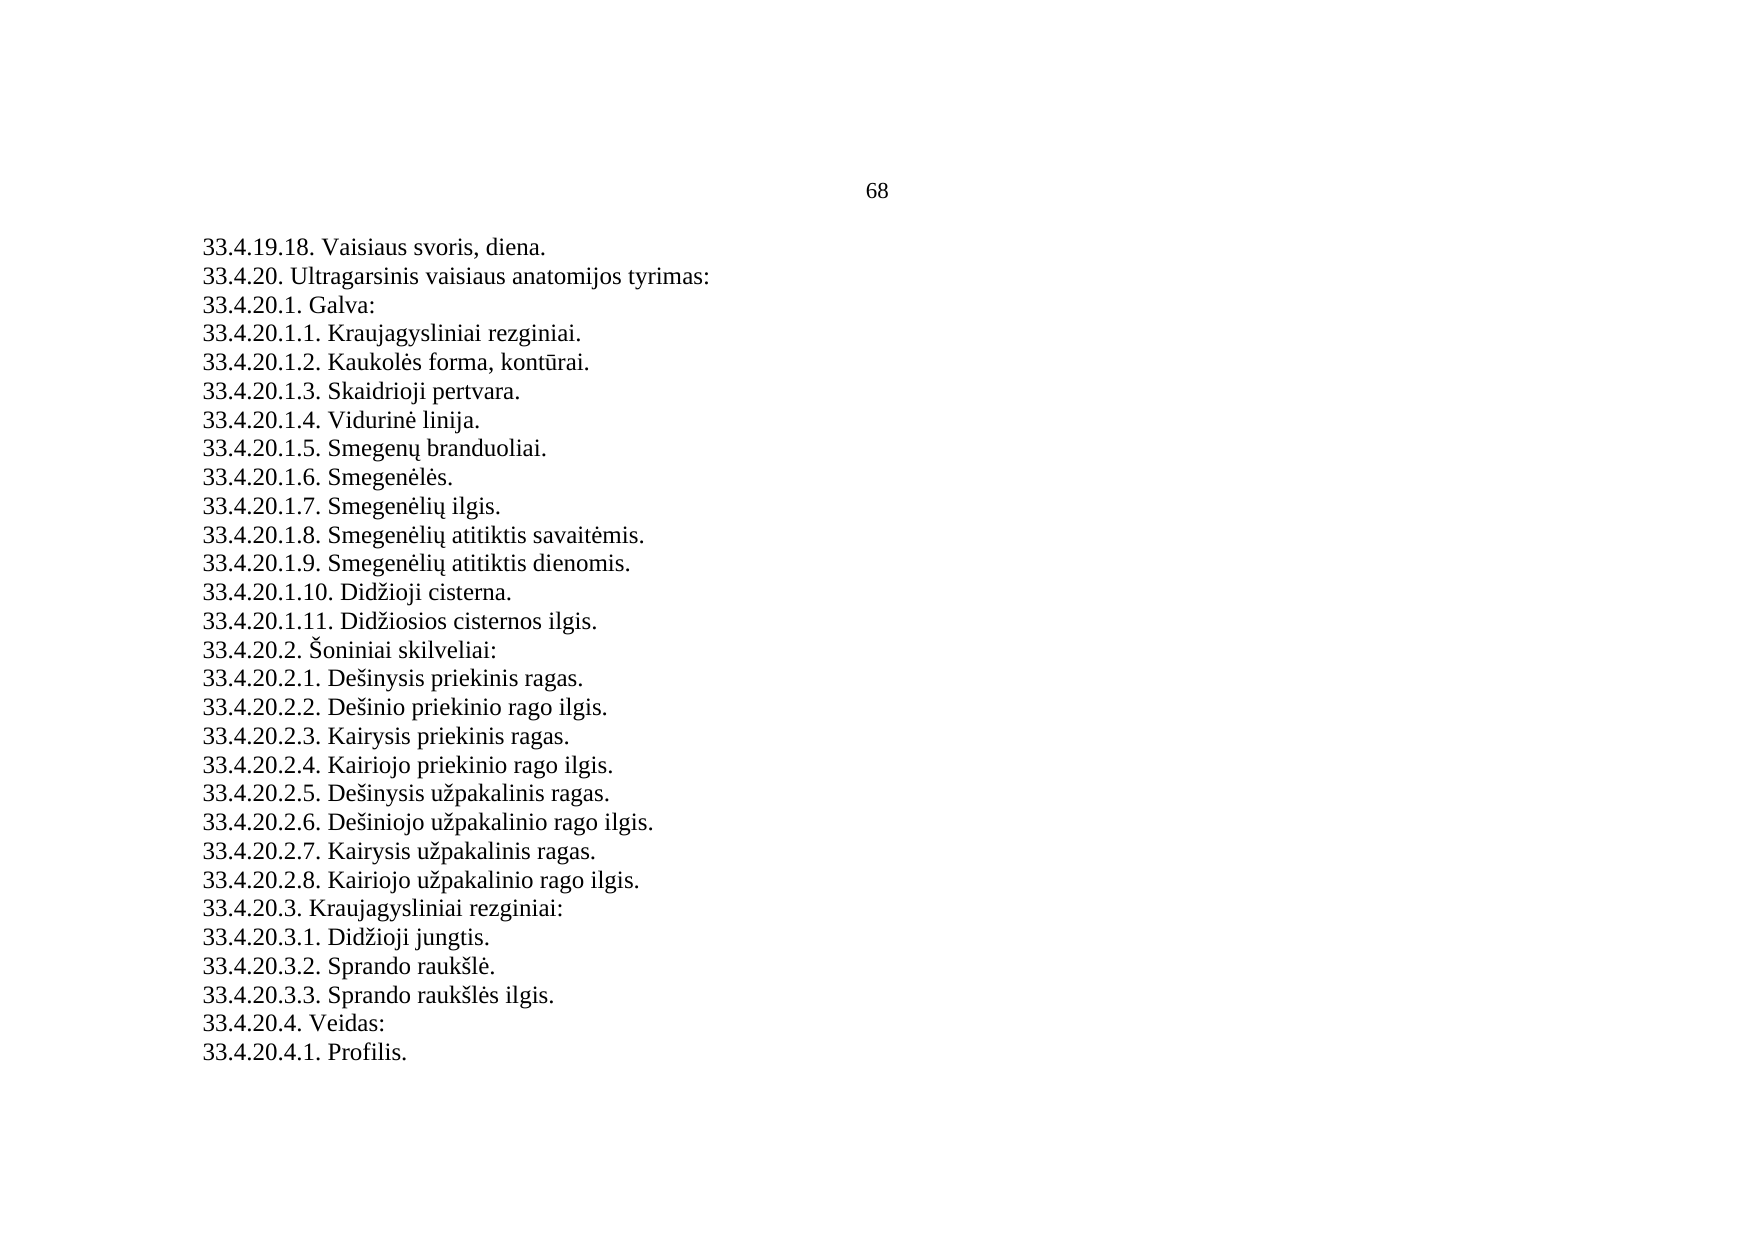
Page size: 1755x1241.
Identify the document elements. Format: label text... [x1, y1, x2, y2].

text 33.4.20.1.1. Kraujagysliniai rezginiai. [118, 318, 1636, 347]
text 33.4.20.3. Kraujagysliniai rezginiai: [118, 893, 1636, 922]
text 33.4.20.1.9. Smegenėlių atitiktis dienomis. [118, 548, 1636, 577]
text 33.4.19.18. Vaisiaus svoris, diena. [118, 232, 1636, 261]
text 33.4.20.1.11. Didžiosios cisternos ilgis. [118, 606, 1636, 635]
text 33.4.20.1.5. Smegenų branduoliai. [118, 433, 1636, 462]
text 33.4.20.1.7. Smegenėlių ilgis. [118, 491, 1636, 520]
text 33.4.20.2. Šoniniai skilveliai: [118, 635, 1636, 663]
text 33.4.20.1.8. Smegenėlių atitiktis savaitėmis. [118, 520, 1636, 548]
text 33.4.20.2.8. Kairiojo užpakalinio rago ilgis. [118, 865, 1636, 893]
text 33.4.20.2.6. Dešiniojo užpakalinio rago ilgis. [118, 807, 1636, 836]
text 33.4.20.1.10. Didžioji cisterna. [118, 577, 1636, 606]
text 33.4.20.1.2. Kaukolės forma, kontūrai. [118, 347, 1636, 376]
text 33.4.20.3.1. Didžioji jungtis. [118, 922, 1636, 951]
text 33.4.20.2.1. Dešinysis priekinis ragas. [118, 663, 1636, 692]
text 33.4.20.4.1. Profilis. [118, 1037, 1636, 1066]
text 33.4.20.1.3. Skaidrioji pertvara. [118, 376, 1636, 405]
text 33.4.20.2.2. Dešinio priekinio rago ilgis. [118, 692, 1636, 721]
text 33.4.20.2.7. Kairysis užpakalinis ragas. [118, 836, 1636, 865]
text 33.4.20.3.3. Sprando raukšlės ilgis. [118, 980, 1636, 1008]
text 33.4.20.1.4. Vidurinė linija. [118, 405, 1636, 433]
text 33.4.20.3.2. Sprando raukšlė. [118, 951, 1636, 980]
text 33.4.20.2.5. Dešinysis užpakalinis ragas. [118, 778, 1636, 807]
text 33.4.20. Ultragarsinis vaisiaus anatomijos tyrimas: [118, 261, 1636, 290]
text 33.4.20.2.4. Kairiojo priekinio rago ilgis. [118, 750, 1636, 778]
text 33.4.20.1.6. Smegenėlės. [118, 462, 1636, 491]
text 33.4.20.1. Galva: [118, 290, 1636, 318]
text 33.4.20.2.3. Kairysis priekinis ragas. [118, 721, 1636, 750]
text 33.4.20.4. Veidas: [118, 1008, 1636, 1037]
